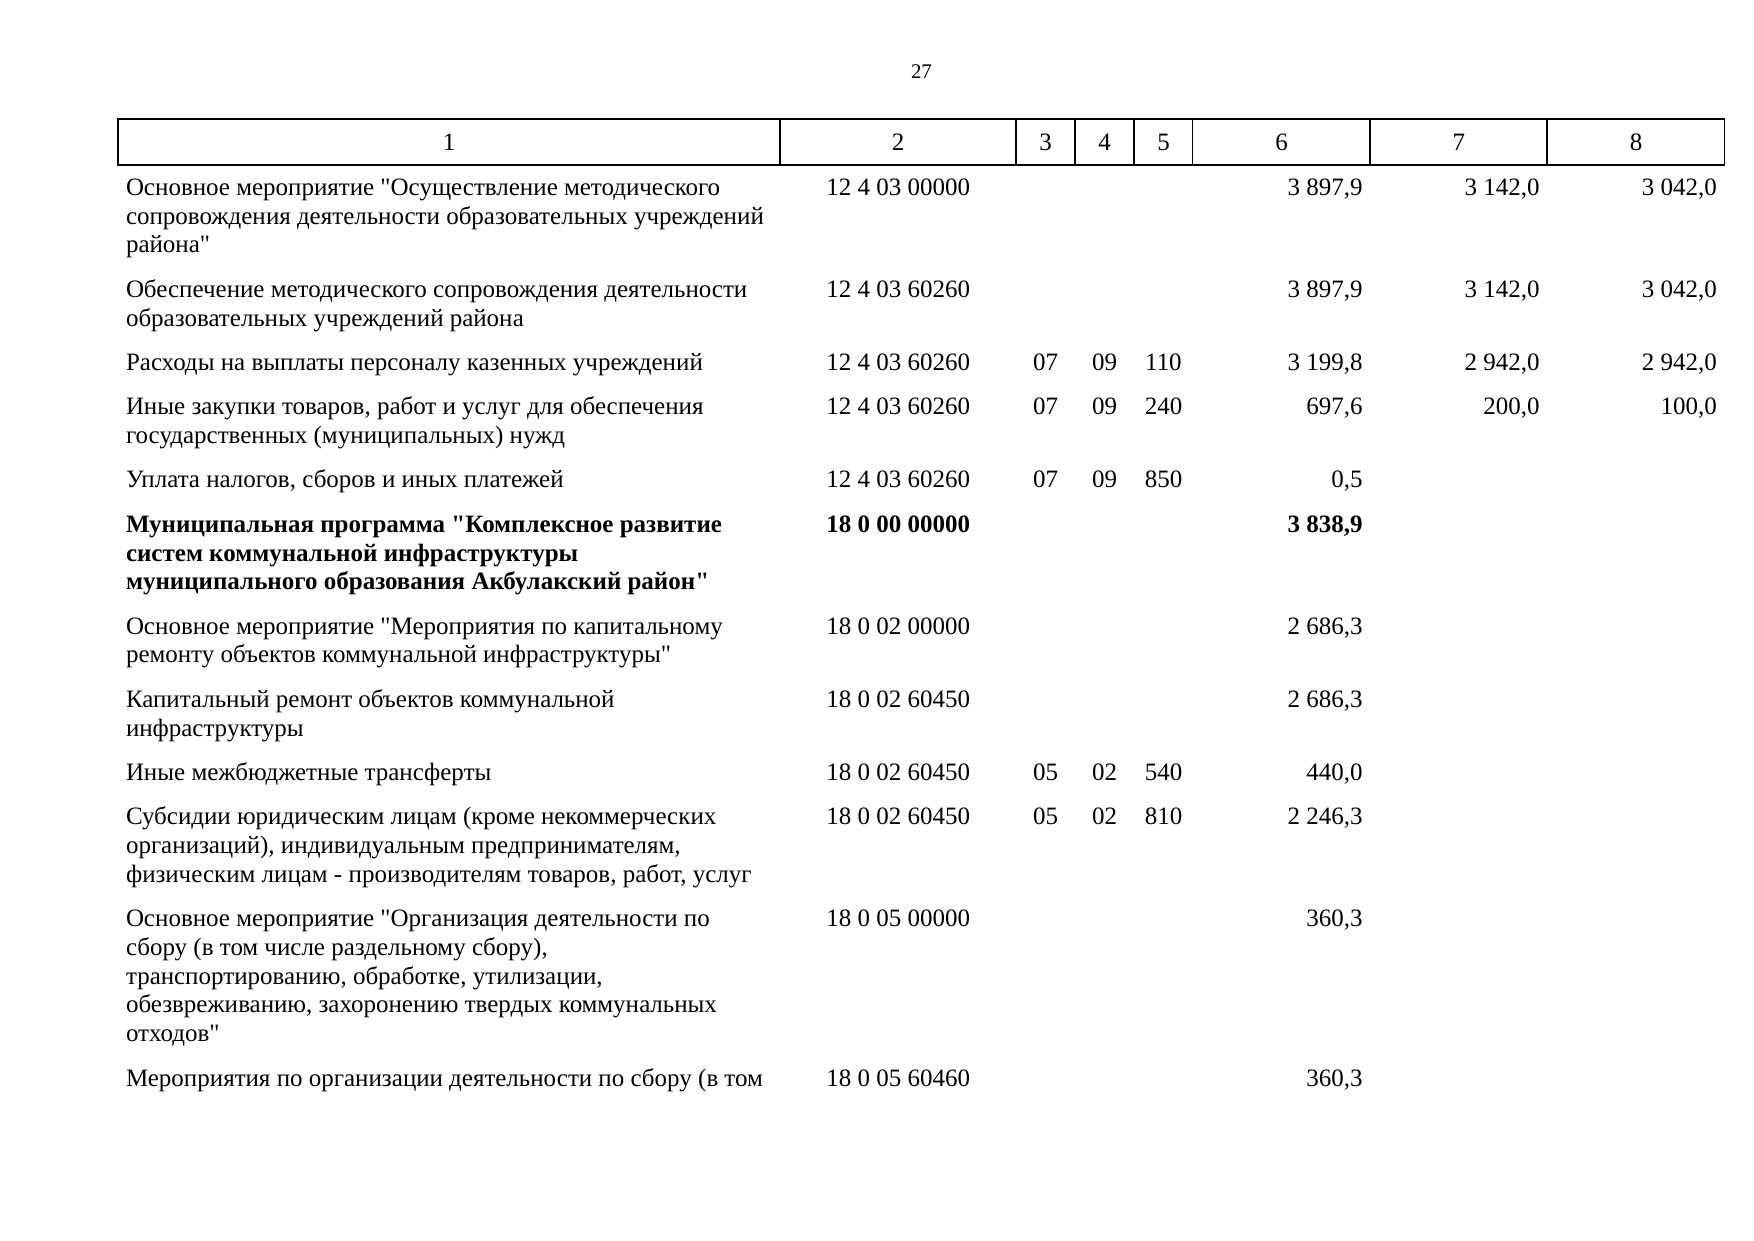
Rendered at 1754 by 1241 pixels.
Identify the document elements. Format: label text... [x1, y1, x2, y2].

table_cell 3 897,9 [1193, 266, 1370, 339]
table_cell [1016, 895, 1075, 1055]
table_cell [1547, 1055, 1724, 1099]
table_cell 360,3 [1193, 895, 1370, 1055]
table_header [119, 120, 779, 164]
table_header [781, 120, 1015, 164]
table_cell 09 [1075, 457, 1134, 501]
table_cell 18 0 02 60450 [780, 676, 1016, 749]
table_cell [1370, 501, 1547, 603]
table_header 4 [1083, 128, 1126, 156]
table_cell [1370, 603, 1547, 676]
table_cell Капитальный ремонт объектов коммунальной инфраструктуры [118, 676, 780, 749]
table_cell 09 [1075, 339, 1134, 383]
table_cell 07 [1016, 384, 1075, 457]
table_cell 12 4 03 60260 [780, 457, 1016, 501]
table_cell 3 199,8 [1193, 339, 1370, 383]
table_cell [1134, 603, 1193, 676]
table_cell 240 [1134, 384, 1193, 457]
table_cell [1370, 676, 1547, 749]
table_cell 3 142,0 [1370, 266, 1547, 339]
table_cell [1075, 676, 1134, 749]
table_cell Уплата налогов, сборов и иных платежей [118, 457, 780, 501]
table_cell 12 4 03 60260 [780, 384, 1016, 457]
table_cell [1547, 603, 1724, 676]
table_cell [1370, 457, 1547, 501]
table_cell 810 [1134, 794, 1193, 895]
table_cell [1134, 501, 1193, 603]
table_cell 2 942,0 [1370, 339, 1547, 383]
table_cell 07 [1016, 339, 1075, 383]
table_cell 3 142,0 [1370, 166, 1547, 266]
table_cell Иные межбюджетные трансферты [118, 749, 780, 793]
table_cell 3 838,9 [1193, 501, 1370, 603]
table_cell [1547, 895, 1724, 1055]
table_cell 850 [1134, 457, 1193, 501]
table_cell Субсидии юридическим лицам (кроме некоммерческих организаций), индивидуальным предпринимателям, физическим лицам - производителям товаров, работ, услуг [118, 794, 780, 895]
table_cell [1547, 457, 1724, 501]
table_cell 02 [1075, 794, 1134, 895]
table_cell Основное мероприятие "Организация деятельности по сбору (в том числе раздельному сбору), транспортированию, обработке, утилизации, обезвреживанию, захоронению твердых коммунальных отходов" [118, 895, 780, 1055]
table_cell 360,3 [1193, 1055, 1370, 1099]
table_cell 110 [1134, 339, 1193, 383]
table_header [1017, 120, 1074, 164]
table_cell [1016, 676, 1075, 749]
table_cell 07 [1016, 457, 1075, 501]
table_cell 2 942,0 [1547, 339, 1724, 383]
table_cell [1370, 1055, 1547, 1099]
table_cell [1075, 1055, 1134, 1099]
table_cell [1016, 1055, 1075, 1099]
table_header [1371, 120, 1546, 164]
table_cell [1016, 266, 1075, 339]
table_cell [1134, 676, 1193, 749]
table_cell 05 [1016, 749, 1075, 793]
table_cell Муниципальная программа "Комплексное развитие систем коммунальной инфраструктуры муниципального образования Акбулакский район" [118, 501, 780, 603]
table_cell 540 [1134, 749, 1193, 793]
table_cell [1134, 266, 1193, 339]
table_cell 18 0 02 60450 [780, 794, 1016, 895]
table_cell 02 [1075, 749, 1134, 793]
table_cell 18 0 05 60460 [780, 1055, 1016, 1099]
table_cell 12 4 03 00000 [780, 166, 1016, 266]
table_cell 2 686,3 [1193, 676, 1370, 749]
table_cell Иные закупки товаров, работ и услуг для обеспечения государственных (муниципальных) нужд [118, 384, 780, 457]
table_cell 3 042,0 [1547, 166, 1724, 266]
table_cell [1547, 794, 1724, 895]
table_cell 2 246,3 [1193, 794, 1370, 895]
table_header 7 [1378, 128, 1539, 156]
table_cell [1134, 895, 1193, 1055]
table_cell 12 4 03 60260 [780, 266, 1016, 339]
table_cell [1016, 501, 1075, 603]
table_cell 3 897,9 [1193, 166, 1370, 266]
table_cell 100,0 [1547, 384, 1724, 457]
table_header [1076, 120, 1133, 164]
table_cell 440,0 [1193, 749, 1370, 793]
table_cell [1075, 266, 1134, 339]
table_cell 2 686,3 [1193, 603, 1370, 676]
table_cell 12 4 03 60260 [780, 339, 1016, 383]
table_header [1548, 120, 1724, 164]
table_cell [1075, 166, 1134, 266]
table_cell [1370, 794, 1547, 895]
table_cell 697,6 [1193, 384, 1370, 457]
table_cell Основное мероприятие "Осуществление методического сопровождения деятельности образовательных учреждений района" [118, 166, 780, 266]
table_cell 3 042,0 [1547, 266, 1724, 339]
table_cell Основное мероприятие "Мероприятия по капитальному ремонту объектов коммунальной инфраструктуры" [118, 603, 780, 676]
table_cell [1016, 166, 1075, 266]
table_cell [1075, 603, 1134, 676]
table_cell 18 0 00 00000 [780, 501, 1016, 603]
table_cell Расходы на выплаты персоналу казенных учреждений [118, 339, 780, 383]
table_header 8 [1555, 128, 1716, 156]
table_cell [1075, 895, 1134, 1055]
table_cell Мероприятия по организации деятельности по сбору (в том [118, 1055, 780, 1099]
table_cell 0,5 [1193, 457, 1370, 501]
table_header 6 [1201, 128, 1362, 156]
table_cell [1370, 895, 1547, 1055]
table_cell 200,0 [1370, 384, 1547, 457]
table_header 3 [1024, 128, 1067, 156]
table_cell 09 [1075, 384, 1134, 457]
table_cell [1370, 749, 1547, 793]
table_cell [1547, 676, 1724, 749]
table_cell 18 0 02 60450 [780, 749, 1016, 793]
table_cell [1547, 749, 1724, 793]
table_cell [1016, 603, 1075, 676]
table_header 2 [788, 128, 1008, 156]
table_header [1135, 120, 1192, 164]
table_header 1 [126, 128, 772, 156]
table_cell [1547, 501, 1724, 603]
table_cell 18 0 05 00000 [780, 895, 1016, 1055]
table_cell [1075, 501, 1134, 603]
table_header 5 [1142, 128, 1185, 156]
table_cell 05 [1016, 794, 1075, 895]
table_cell [1134, 166, 1193, 266]
table_cell Обеспечение методического сопровождения деятельности образовательных учреждений района [118, 266, 780, 339]
table_header [1193, 120, 1369, 164]
table_cell 18 0 02 00000 [780, 603, 1016, 676]
table_cell [1134, 1055, 1193, 1099]
